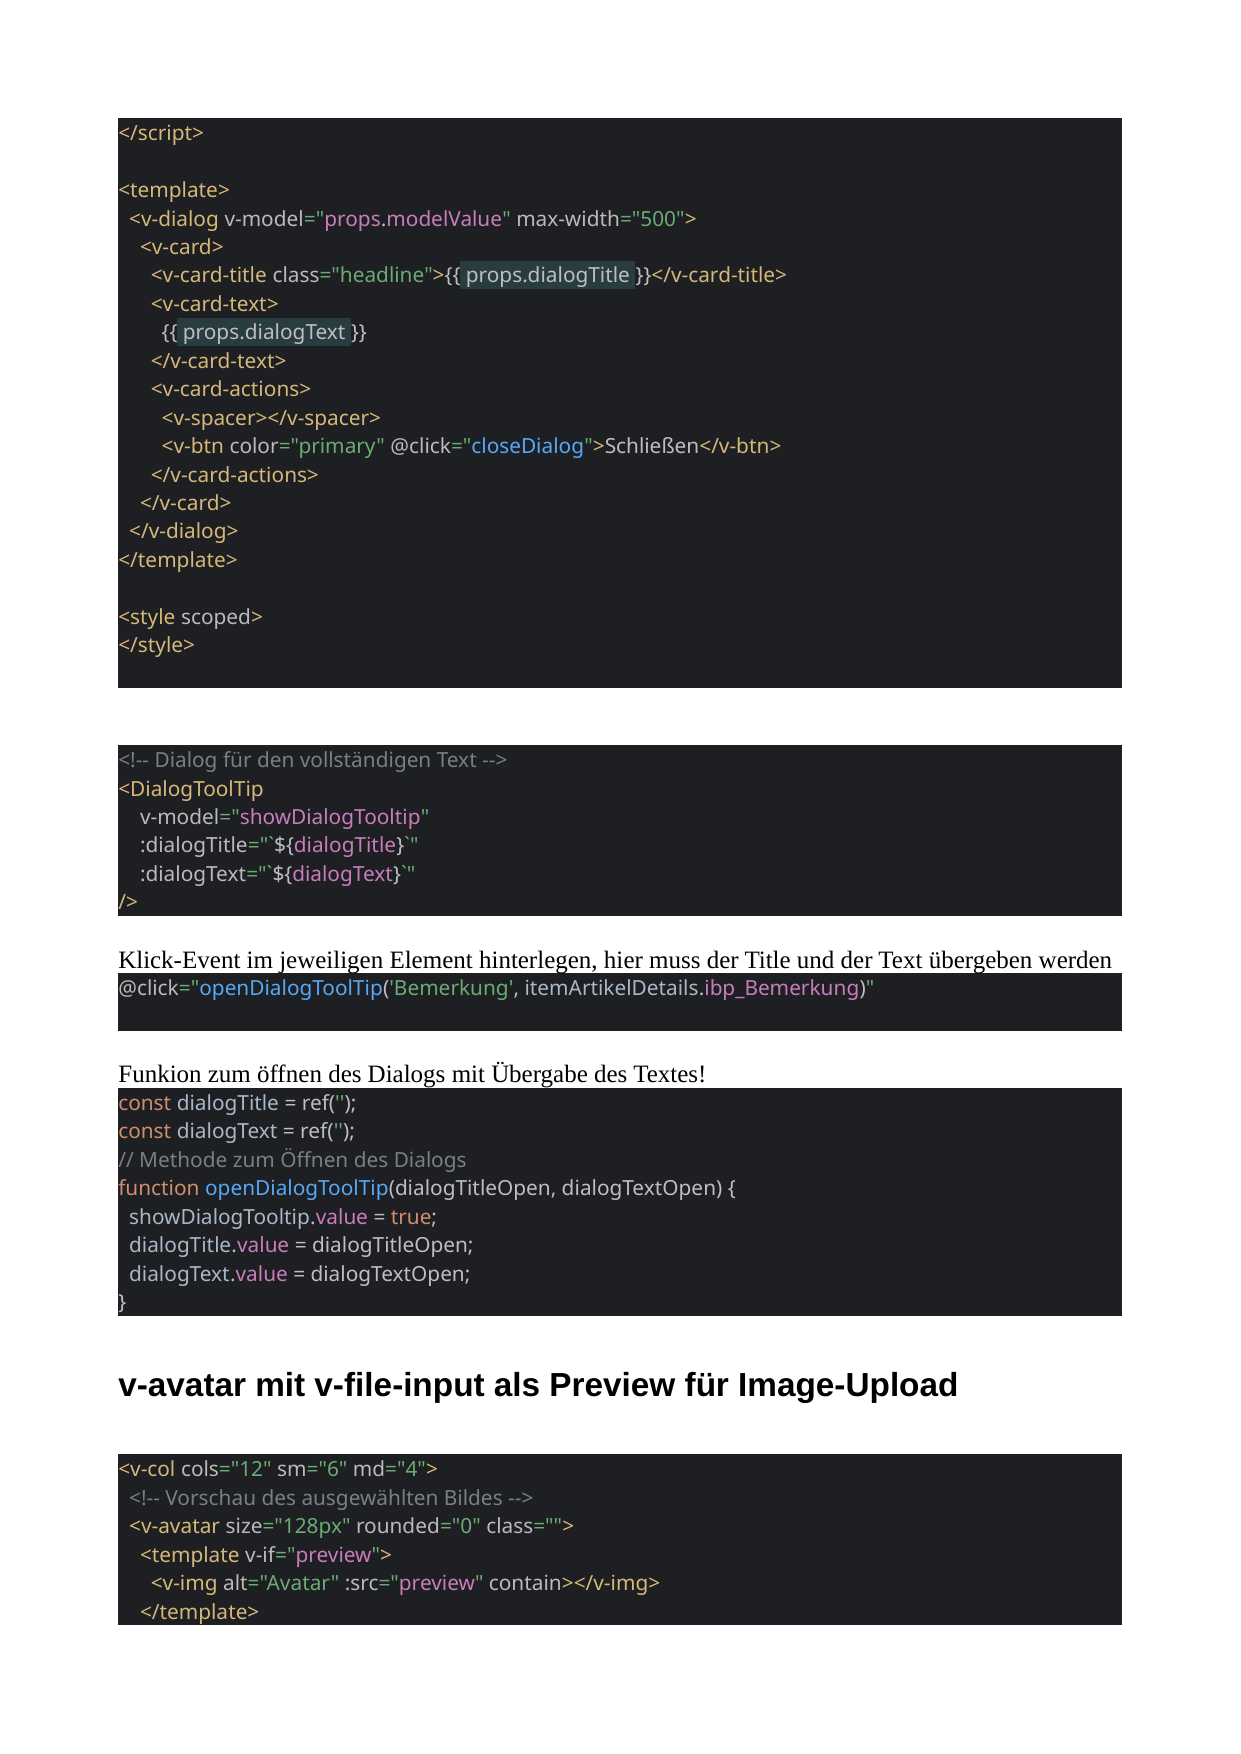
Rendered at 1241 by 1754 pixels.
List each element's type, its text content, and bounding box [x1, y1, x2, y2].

text const dialogTitle = ref(''); const dialogText = ref(''); // Methode zum Öffnen des Dialogs function openDialogToolTip(dialogTitleOpen, dialogTextOpen) { showDialogTooltip.value = true; dialogTitle.value = dialogTitleOpen; dialogText.value = dialogTextOpen; } [118, 1088, 1122, 1316]
text Klick-Event im jeweiligen Element hinterlegen, hier muss der Title und der Text übergeben werden [118, 945, 1122, 973]
text </script> <template> <v-dialog v-model="props.modelValue" max-width="500"> <v-card> <v-card-title class="headline">{{ props.dialogTitle }}</v-card-title> <v-card-text> {{ props.dialogText }} </v-card-text> <v-card-actions> <v-spacer></v-spacer> <v-btn color="primary" @click="closeDialog">Schließen</v-btn> </v-card-actions> </v-card> </v-dialog> </template> <style scoped> </style> [118, 118, 1122, 688]
text <!-- Dialog für den vollständigen Text --> <DialogToolTip v-model="showDialogTooltip" :dialogTitle="`${dialogTitle}`" :dialogText="`${dialogText}`" /> [118, 745, 1122, 916]
subtitle v-avatar mit v-file-input als Preview für Image-Upload [118, 1365, 1122, 1404]
text Funkion zum öffnen des Dialogs mit Übergabe des Textes! [118, 1059, 1122, 1088]
text @click="openDialogToolTip('Bemerkung', itemArtikelDetails.ibp_Bemerkung)" [118, 973, 1122, 1031]
text <v-col cols="12" sm="6" md="4"> <!-- Vorschau des ausgewählten Bildes --> <v-avatar size="128px" rounded="0" class=""> <template v-if="preview"> <v-img alt="Avatar" :src="preview" contain></v-img> </template> [118, 1454, 1122, 1625]
